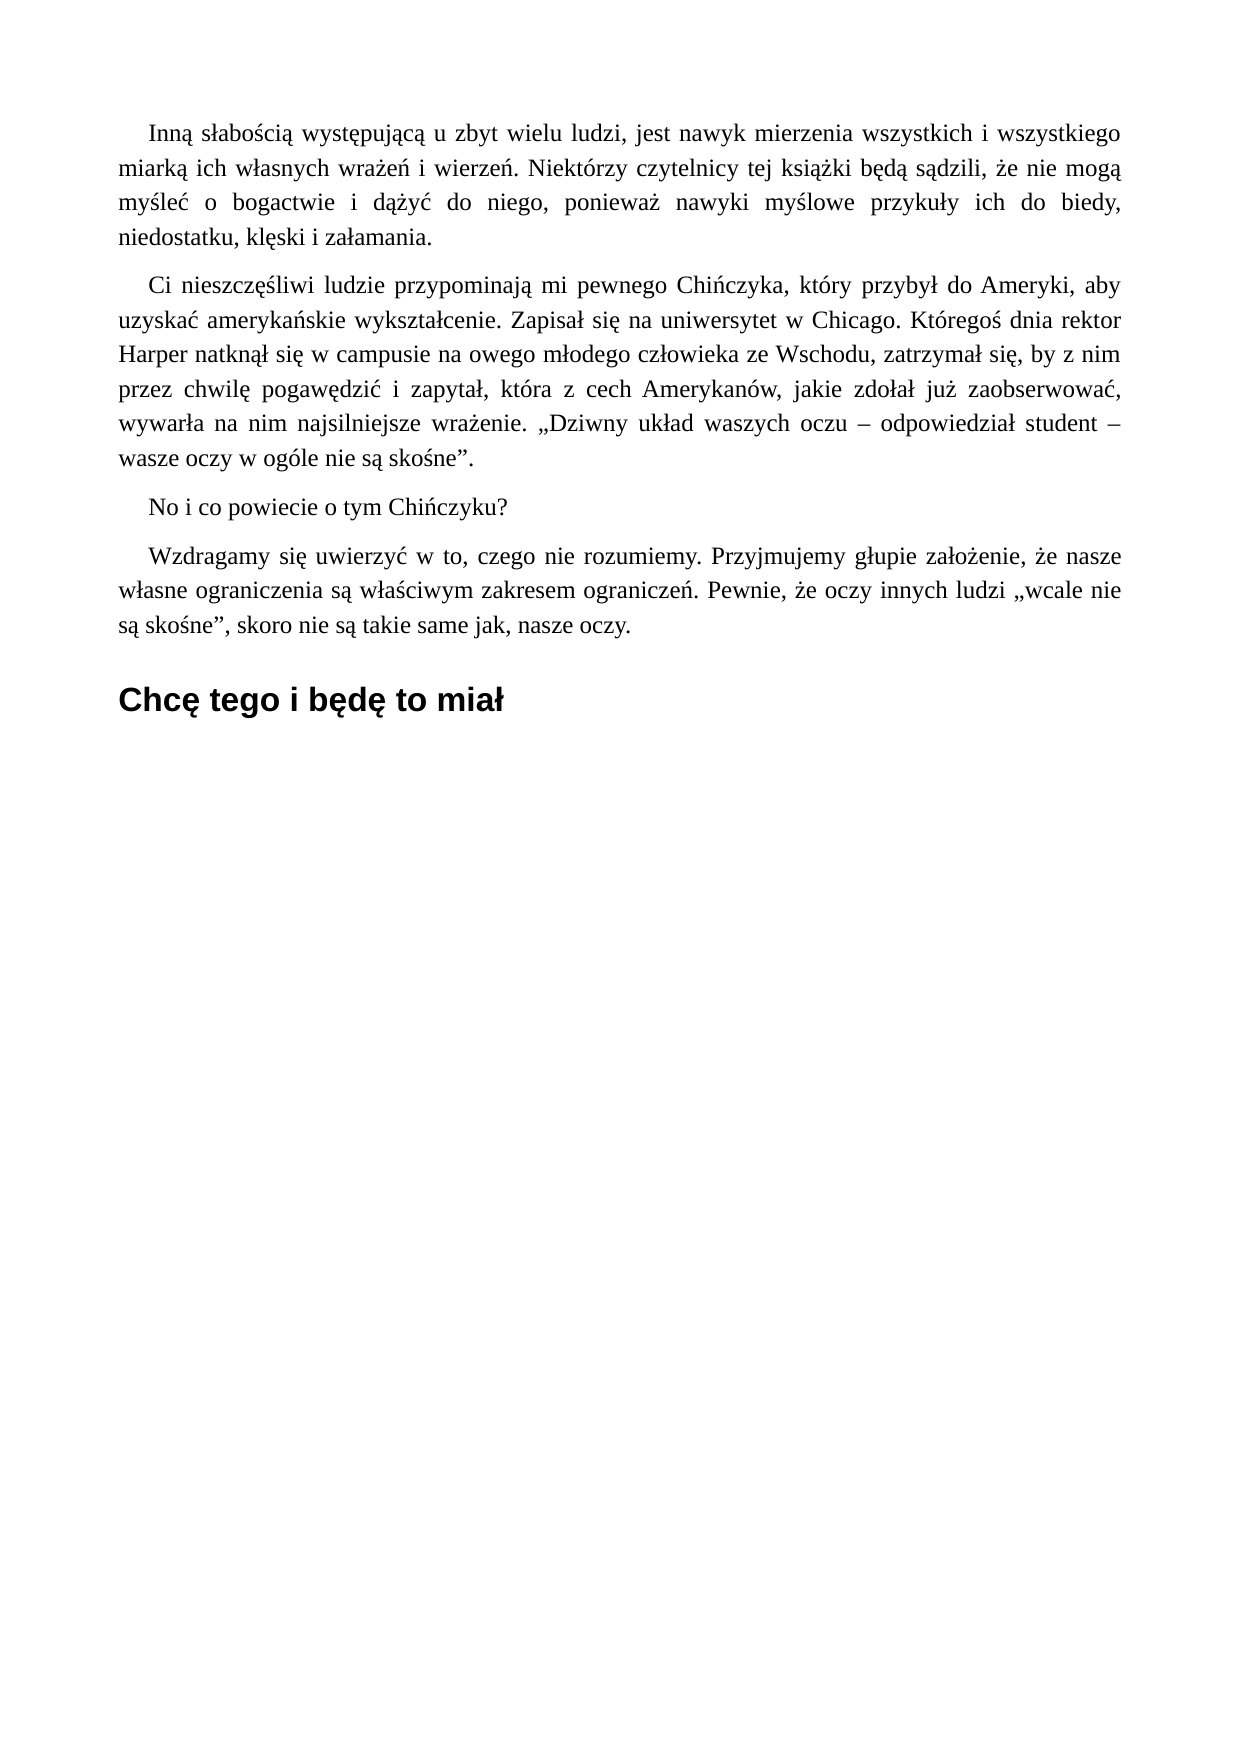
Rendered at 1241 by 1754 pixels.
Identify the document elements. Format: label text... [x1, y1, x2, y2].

text No i co powiecie o tym Chińczyku? [118, 492, 1122, 521]
text Wzdragamy się uwierzyć w to, czego nie rozumiemy. Przyjmujemy głupie założenie, że nasze własne ograniczenia są właściwym zakresem ograniczeń. Pewnie, że oczy innych ludzi „wcale nie są skośne”, skoro nie są takie same jak, nasze oczy. [118, 541, 1122, 639]
subtitle Chcę tego i będę to miał [118, 680, 1122, 719]
text Inną słabością występującą u zbyt wielu ludzi, jest nawyk mierzenia wszystkich i wszystkiego miarką ich własnych wrażeń i wierzeń. Niektórzy czytelnicy tej książki będą sądzili, że nie mogą myśleć o bogactwie i dążyć do niego, ponieważ nawyki myślowe przykuły ich do biedy, niedostatku, klęski i załamania. [118, 118, 1122, 250]
text Ci nieszczęśliwi ludzie przypominają mi pewnego Chińczyka, który przybył do Ameryki, aby uzyskać amerykańskie wykształcenie. Zapisał się na uniwersytet w Chicago. Któregoś dnia rektor Harper natknął się w campusie na owego młodego człowieka ze Wschodu, zatrzymał się, by z nim przez chwilę pogawędzić i zapytał, która z cech Amerykanów, jakie zdołał już zaobserwować, wywarła na nim najsilniejsze wrażenie. „Dziwny układ waszych oczu – odpowiedział student – wasze oczy w ogóle nie są skośne”. [118, 271, 1122, 472]
